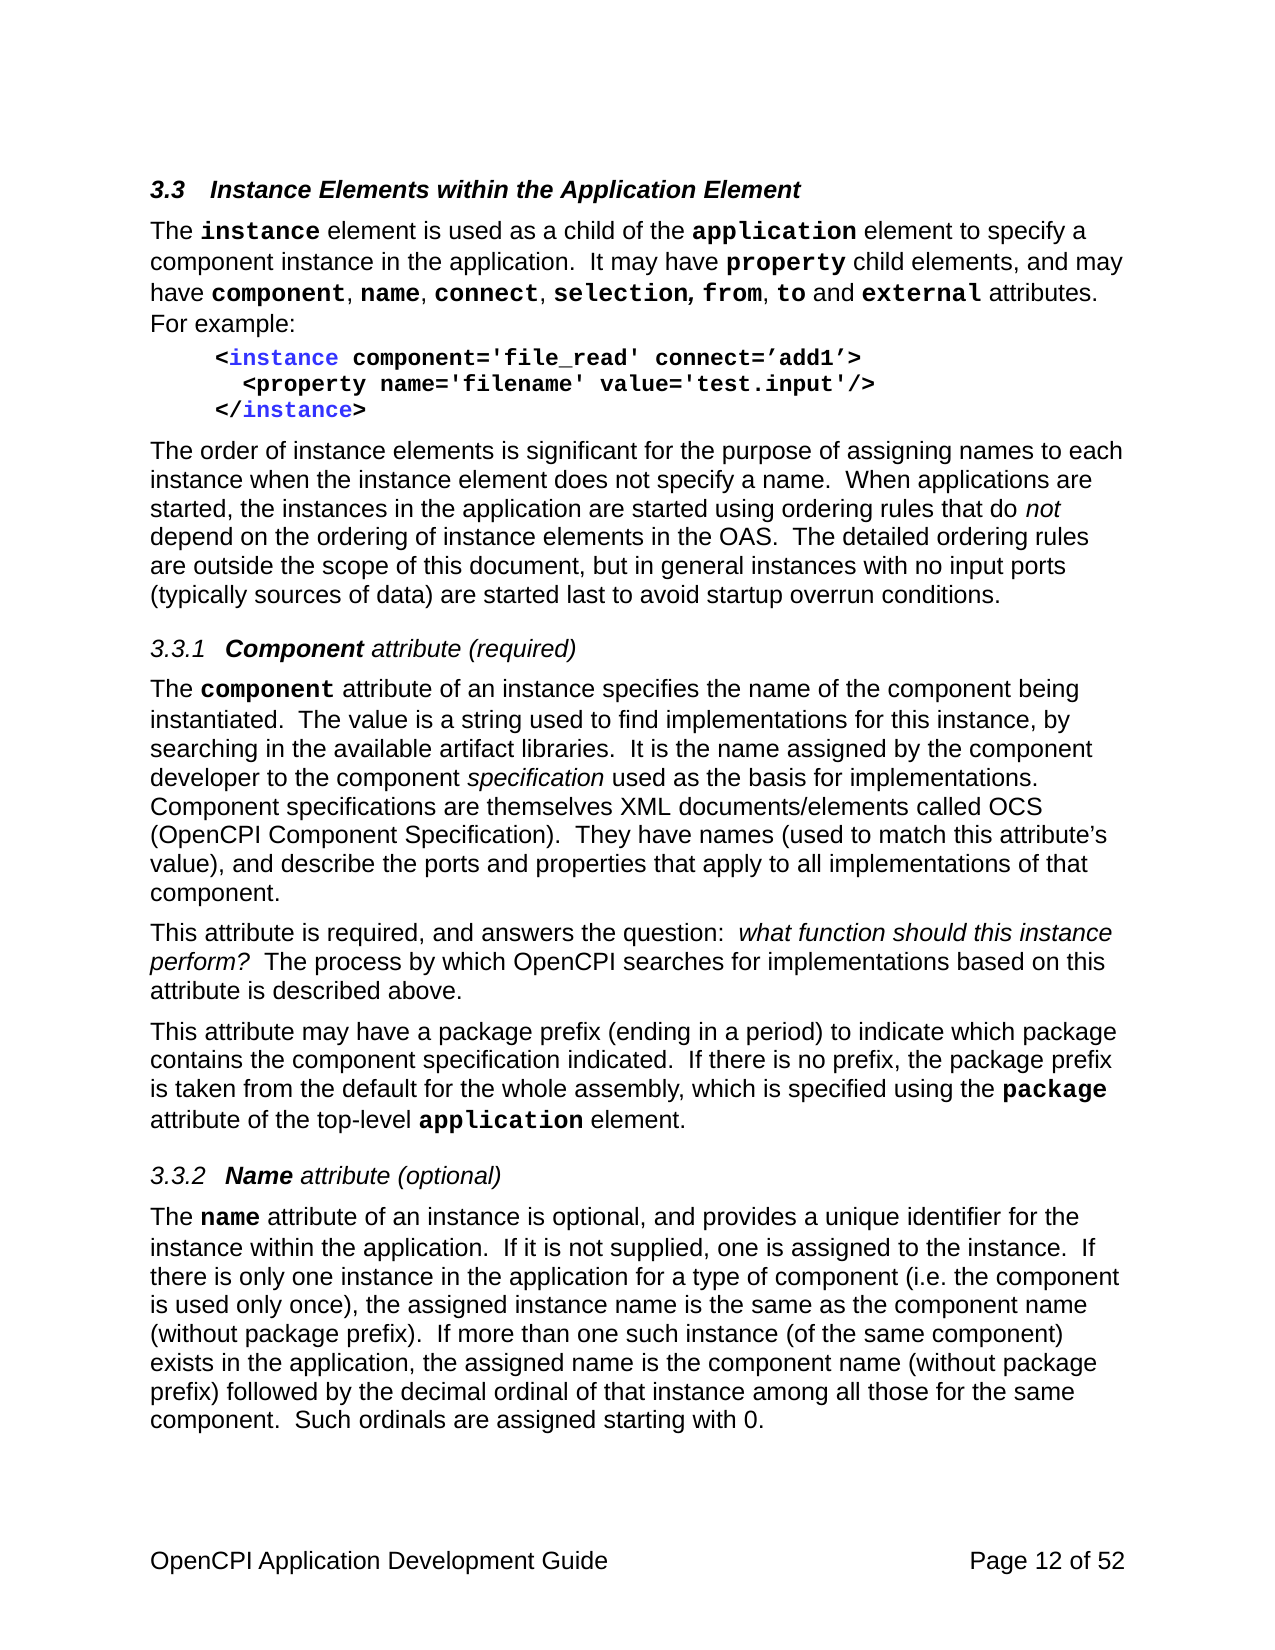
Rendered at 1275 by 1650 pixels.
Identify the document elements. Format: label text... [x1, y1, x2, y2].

text This attribute may have a package prefix (ending in a period) to indicate which package contains the component specification indicated. If there is no prefix, the package prefix is taken from the default for the whole assembly, which is specified using the package attribute of the top-level application element. [150, 1017, 1125, 1136]
text The order of instance elements is significant for the purpose of assigning names to each instance when the instance element does not specify a name. When applications are started, the instances in the application are started using ordering rules that do not depend on the ordering of instance elements in the OAS. The detailed ordering rules are outside the scope of this document, but in general instances with no input ports (typically sources of data) are started last to avoid startup overrun conditions. [150, 436, 1125, 608]
subtitle Name attribute (optional) [150, 1161, 1125, 1190]
subtitle Instance Elements within the Application Element [150, 175, 1125, 204]
text This attribute is required, and answers the question: what function should this instance perform? The process by which OpenCPI searches for implementations based on this attribute is described above. [150, 918, 1125, 1005]
text The component attribute of an instance specifies the name of the component being instantiated. The value is a string used to find implementations for this instance, by searching in the available artifact libraries. It is the name assigned by the component developer to the component specification used as the basis for implementations. Component specifications are themselves XML documents/elements called OCS (OpenCPI Component Specification). They have names (used to match this attribute’s value), and describe the ports and properties that apply to all implementations of that component. [150, 674, 1125, 906]
text The name attribute of an instance is optional, and provides a unique identifier for the instance within the application. If it is not supplied, one is assigned to the instance. If there is only one instance in the application for a type of component (i.e. the component is used only once), the assigned instance name is the same as the component name (without package prefix). If more than one such instance (of the same component) exists in the application, the assigned name is the component name (without package prefix) followed by the decimal ordinal of that instance among all those for the same component. Such ordinals are assigned starting with 0. [150, 1202, 1125, 1434]
text The instance element is used as a child of the application element to specify a component instance in the application. It may have property child elements, and may have component, name, connect, selection, from, to and external attributes. For example: [150, 216, 1125, 337]
subtitle Component attribute (required) [150, 633, 1125, 662]
text <instance component='file_read' connect=’add1’> <property name='filename' value='test.input'/> </instance> [187, 346, 1125, 424]
